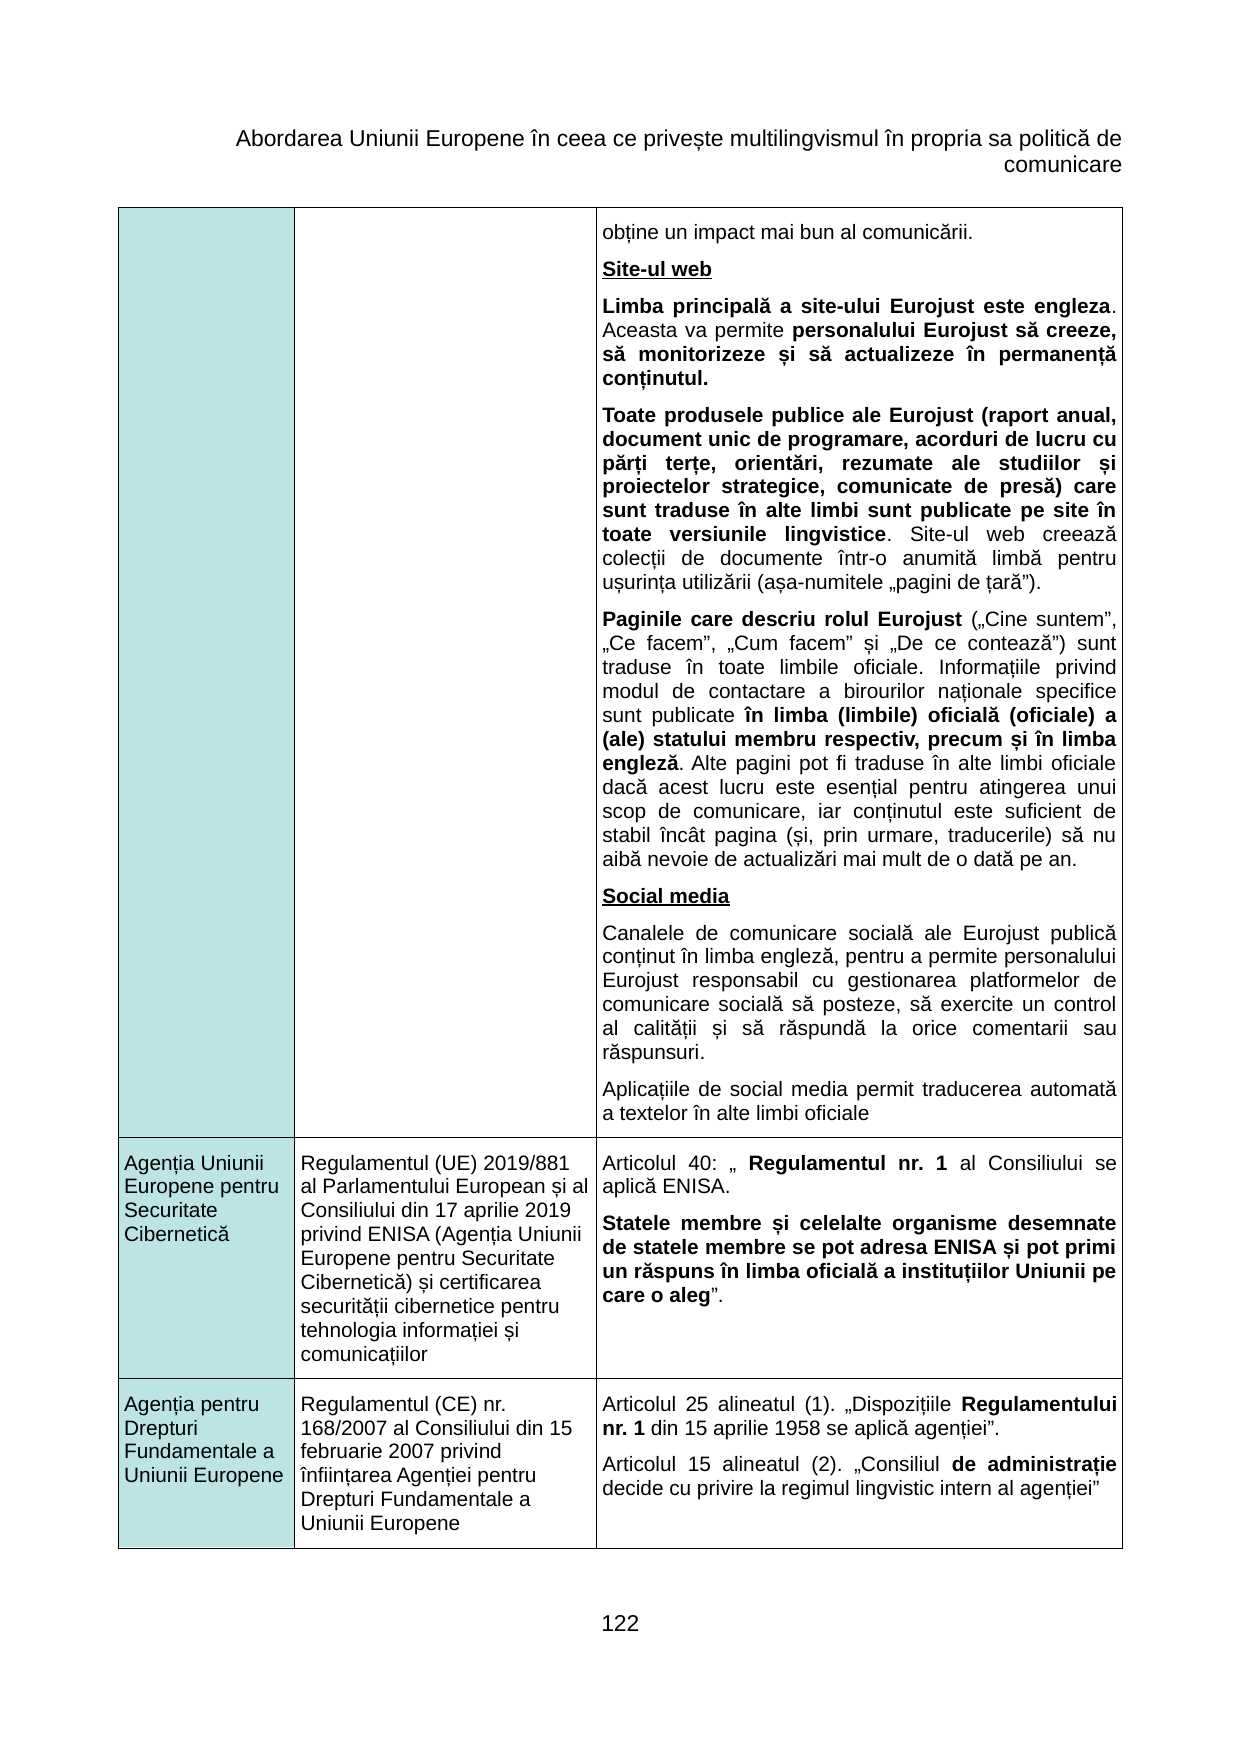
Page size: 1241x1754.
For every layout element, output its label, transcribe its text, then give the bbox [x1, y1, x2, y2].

table_cell Agenția Uniunii Europene pentru Securitate Cibernetică [119, 1138, 294, 1378]
table_cell obține un impact mai bun al comunicării. Site-ul web Limba principală a site-ului Eurojust este engleza. Aceasta va permite personalului Eurojust să creeze, să monitorizeze și să actualizeze în permanență conținutul. Toate produsele publice ale Eurojust (raport anual, document unic de programare, acorduri de lucru cu părți terțe, orientări, rezumate ale studiilor și proiectelor strategice, comunicate de presă) care sunt traduse în alte limbi sunt publicate pe site în toate versiunile lingvistice. Site-ul web creează colecții de documente într-o anumită limbă pentru ușurința utilizării (așa-numitele „pagini de țară”). Paginile care descriu rolul Eurojust („Cine suntem”, „Ce facem”, „Cum facem” și „De ce contează”) sunt traduse în toate limbile oficiale. Informațiile privind modul de contactare a birourilor naționale specifice sunt publicate în limba (limbile) oficială (oficiale) a (ale) statului membru respectiv, precum și în limba engleză. Alte pagini pot fi traduse în alte limbi oficiale dacă acest lucru este esențial pentru atingerea unui scop de comunicare, iar conținutul este suficient de stabil încât pagina (și, prin urmare, traducerile) să nu aibă nevoie de actualizări mai mult de o dată pe an. Social media Canalele de comunicare socială ale Eurojust publică conținut în limba engleză, pentru a permite personalului Eurojust responsabil cu gestionarea platformelor de comunicare socială să posteze, să exercite un control al calității și să răspundă la orice comentarii sau răspunsuri. Aplicațiile de social media permit traducerea automată a textelor în alte limbi oficiale [597, 208, 1122, 1137]
table_cell [119, 208, 294, 1137]
table_cell Agenția pentru Drepturi Fundamentale a Uniunii Europene [119, 1379, 294, 1547]
table_cell Articolul 25 alineatul (1). „Dispozițiile Regulamentului nr. 1 din 15 aprilie 1958 se aplică agenției”. Articolul 15 alineatul (2). „Consiliul de administrație decide cu privire la regimul lingvistic intern al agenției” [597, 1379, 1122, 1547]
table_cell Regulamentul (CE) nr. 168/2007 al Consiliului din 15 februarie 2007 privind înființarea Agenției pentru Drepturi Fundamentale a Uniunii Europene [295, 1379, 596, 1547]
table_cell [295, 208, 596, 1137]
table_cell Regulamentul (UE) 2019/881 al Parlamentului European și al Consiliului din 17 aprilie 2019 privind ENISA (Agenția Uniunii Europene pentru Securitate Cibernetică) și certificarea securității cibernetice pentru tehnologia informației și comunicațiilor [295, 1138, 596, 1378]
table_cell Articolul 40: „ Regulamentul nr. 1 al Consiliului se aplică ENISA. Statele membre și celelalte organisme desemnate de statele membre se pot adresa ENISA și pot primi un răspuns în limba oficială a instituțiilor Uniunii pe care o aleg”. [597, 1138, 1122, 1378]
